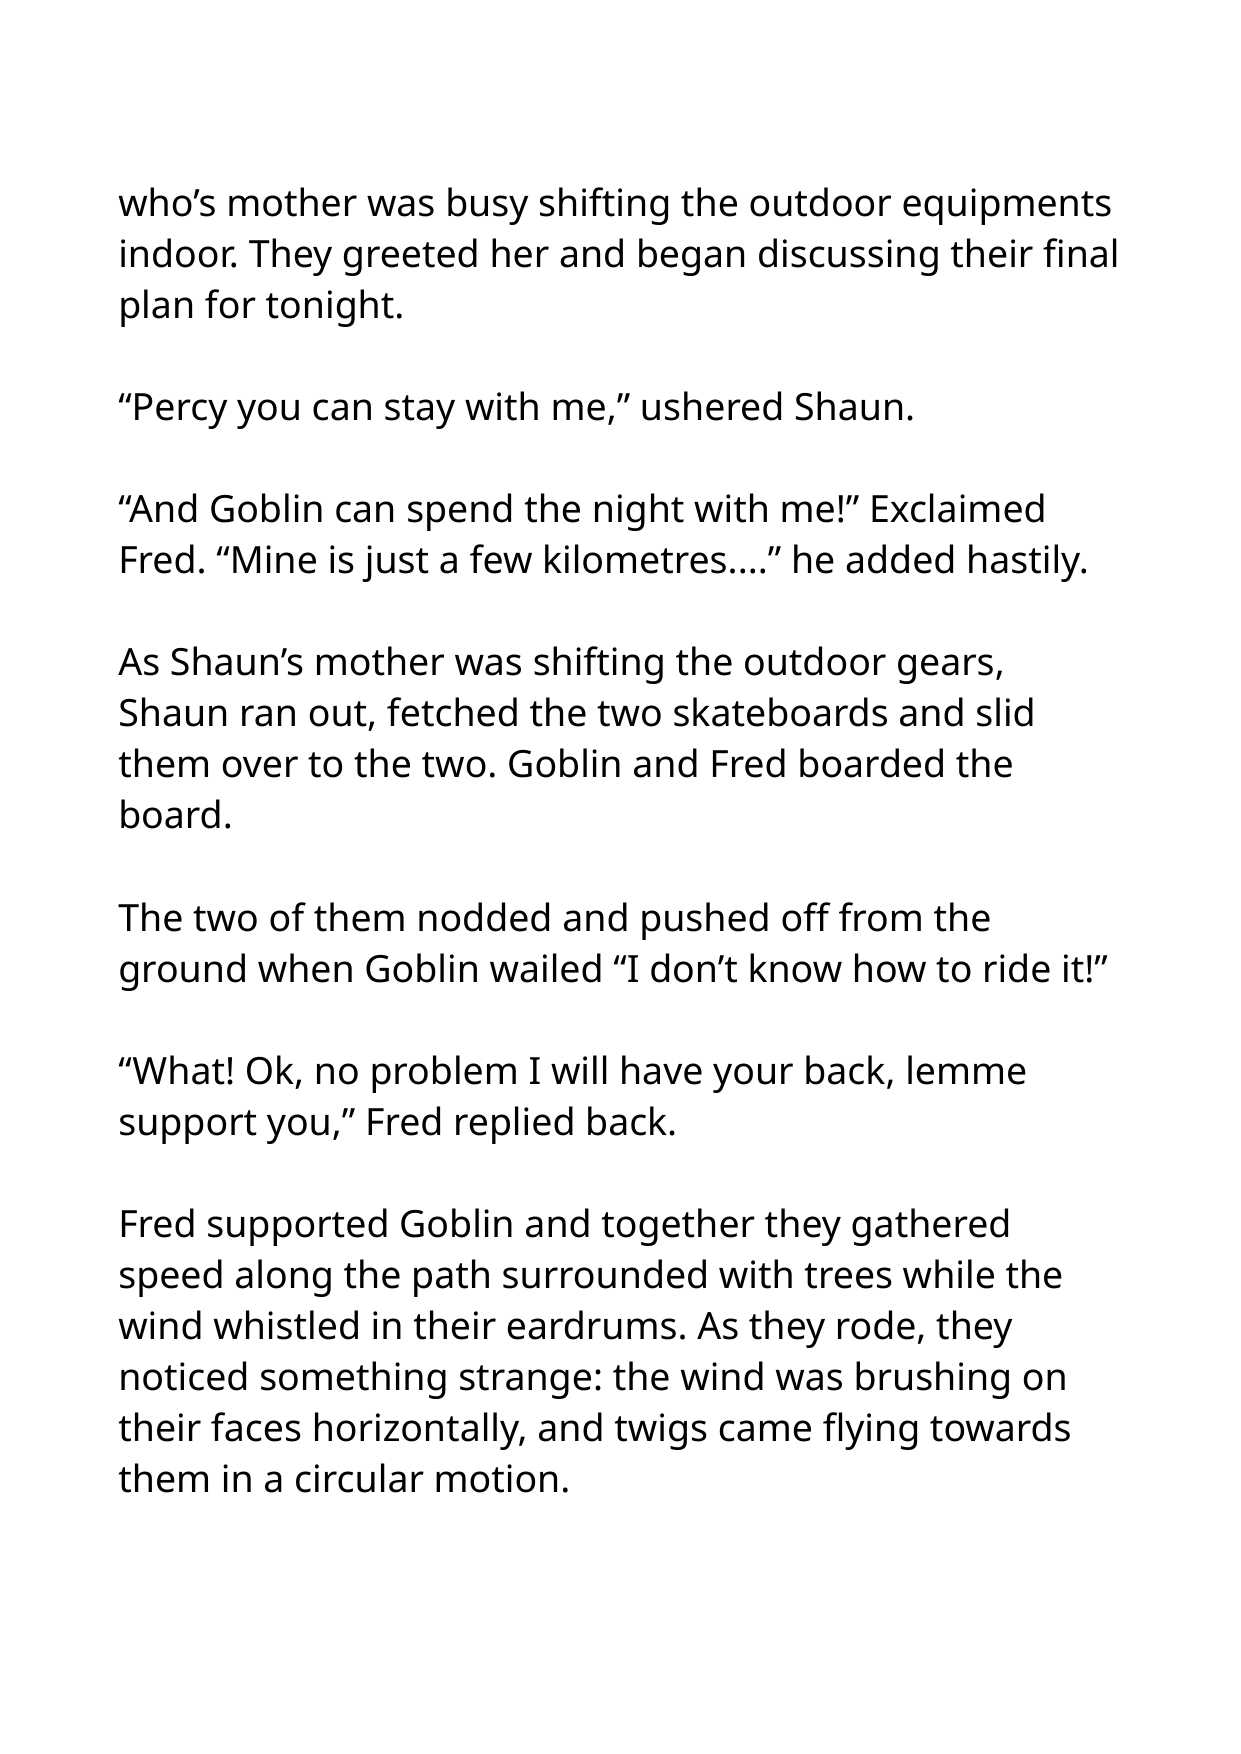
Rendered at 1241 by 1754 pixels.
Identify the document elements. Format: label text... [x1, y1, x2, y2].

text “Percy you can stay with me,” ushered Shaun. [118, 381, 1122, 432]
text The two of them nodded and pushed off from the ground when Goblin wailed “I don’t know how to ride it!” [118, 891, 1122, 993]
text Fred supported Goblin and together they gathered speed along the path surrounded with trees while the wind whistled in their eardrums. As they rode, they noticed something strange: the wind was brushing on their faces horizontally, and twigs came flying towards them in a circular motion. [118, 1197, 1122, 1503]
text As Shaun’s mother was shifting the outdoor gears, Shaun ran out, fetched the two skateboards and slid them over to the two. Goblin and Fred boarded the board. [118, 636, 1122, 840]
text who’s mother was busy shifting the outdoor equipments indoor. They greeted her and began discussing their final plan for tonight. [118, 176, 1122, 329]
text “And Goblin can spend the night with me!” Exclaimed Fred. “Mine is just a few kilometres....” he added hastily. [118, 483, 1122, 585]
text “What! Ok, no problem I will have your back, lemme support you,” Fred replied back. [118, 1044, 1122, 1146]
